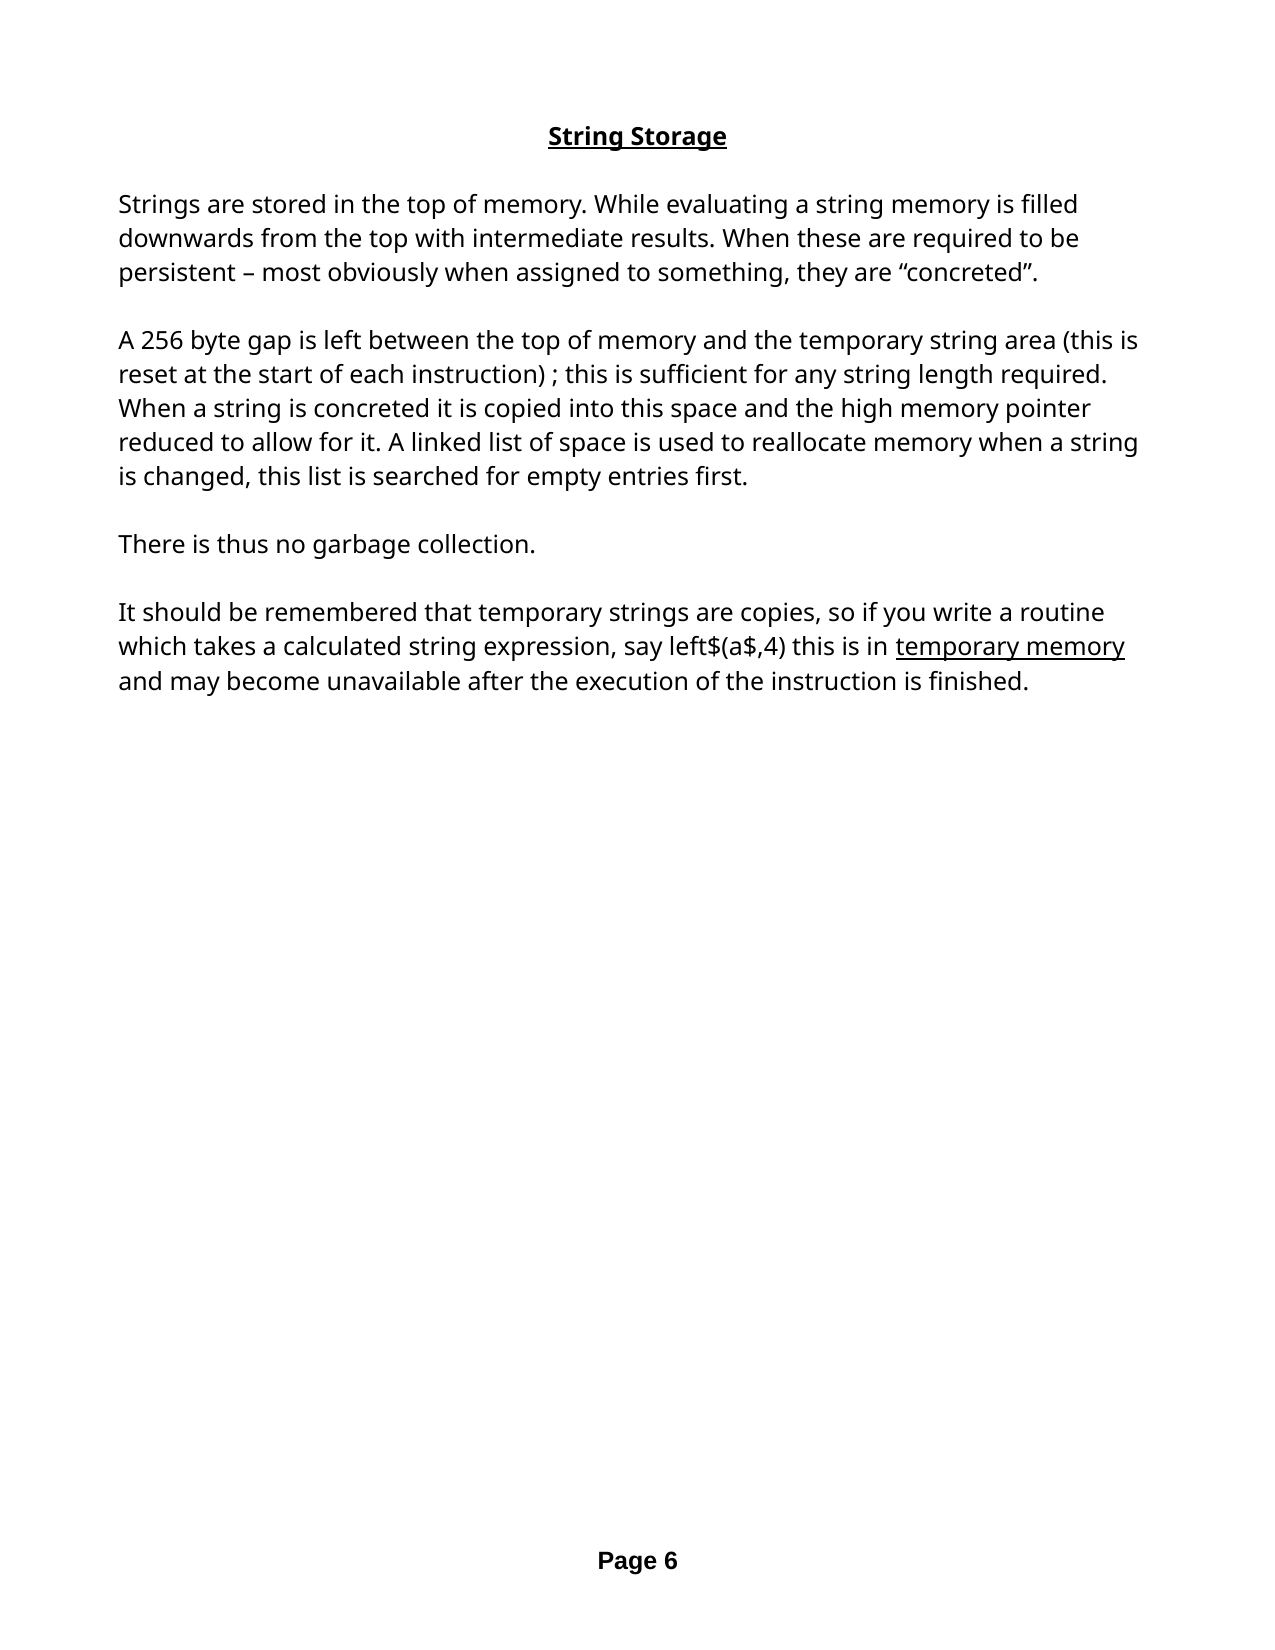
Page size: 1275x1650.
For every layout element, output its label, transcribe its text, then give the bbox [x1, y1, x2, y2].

text It should be remembered that temporary strings are copies, so if you write a routine which takes a calculated string expression, say left$(a$,4) this is in temporary memory and may become unavailable after the execution of the instruction is finished. [118, 595, 1157, 697]
text Strings are stored in the top of memory. While evaluating a string memory is filled downwards from the top with intermediate results. When these are required to be persistent – most obviously when assigned to something, they are “concreted”. [118, 186, 1157, 288]
text A 256 byte gap is left between the top of memory and the temporary string area (this is reset at the start of each instruction) ; this is sufficient for any string length required. When a string is concreted it is copied into this space and the high memory pointer reduced to allow for it. A linked list of space is used to reallocate memory when a string is changed, this list is searched for empty entries first. [118, 322, 1157, 493]
text String Storage [118, 118, 1157, 152]
text There is thus no garbage collection. [118, 527, 1157, 561]
